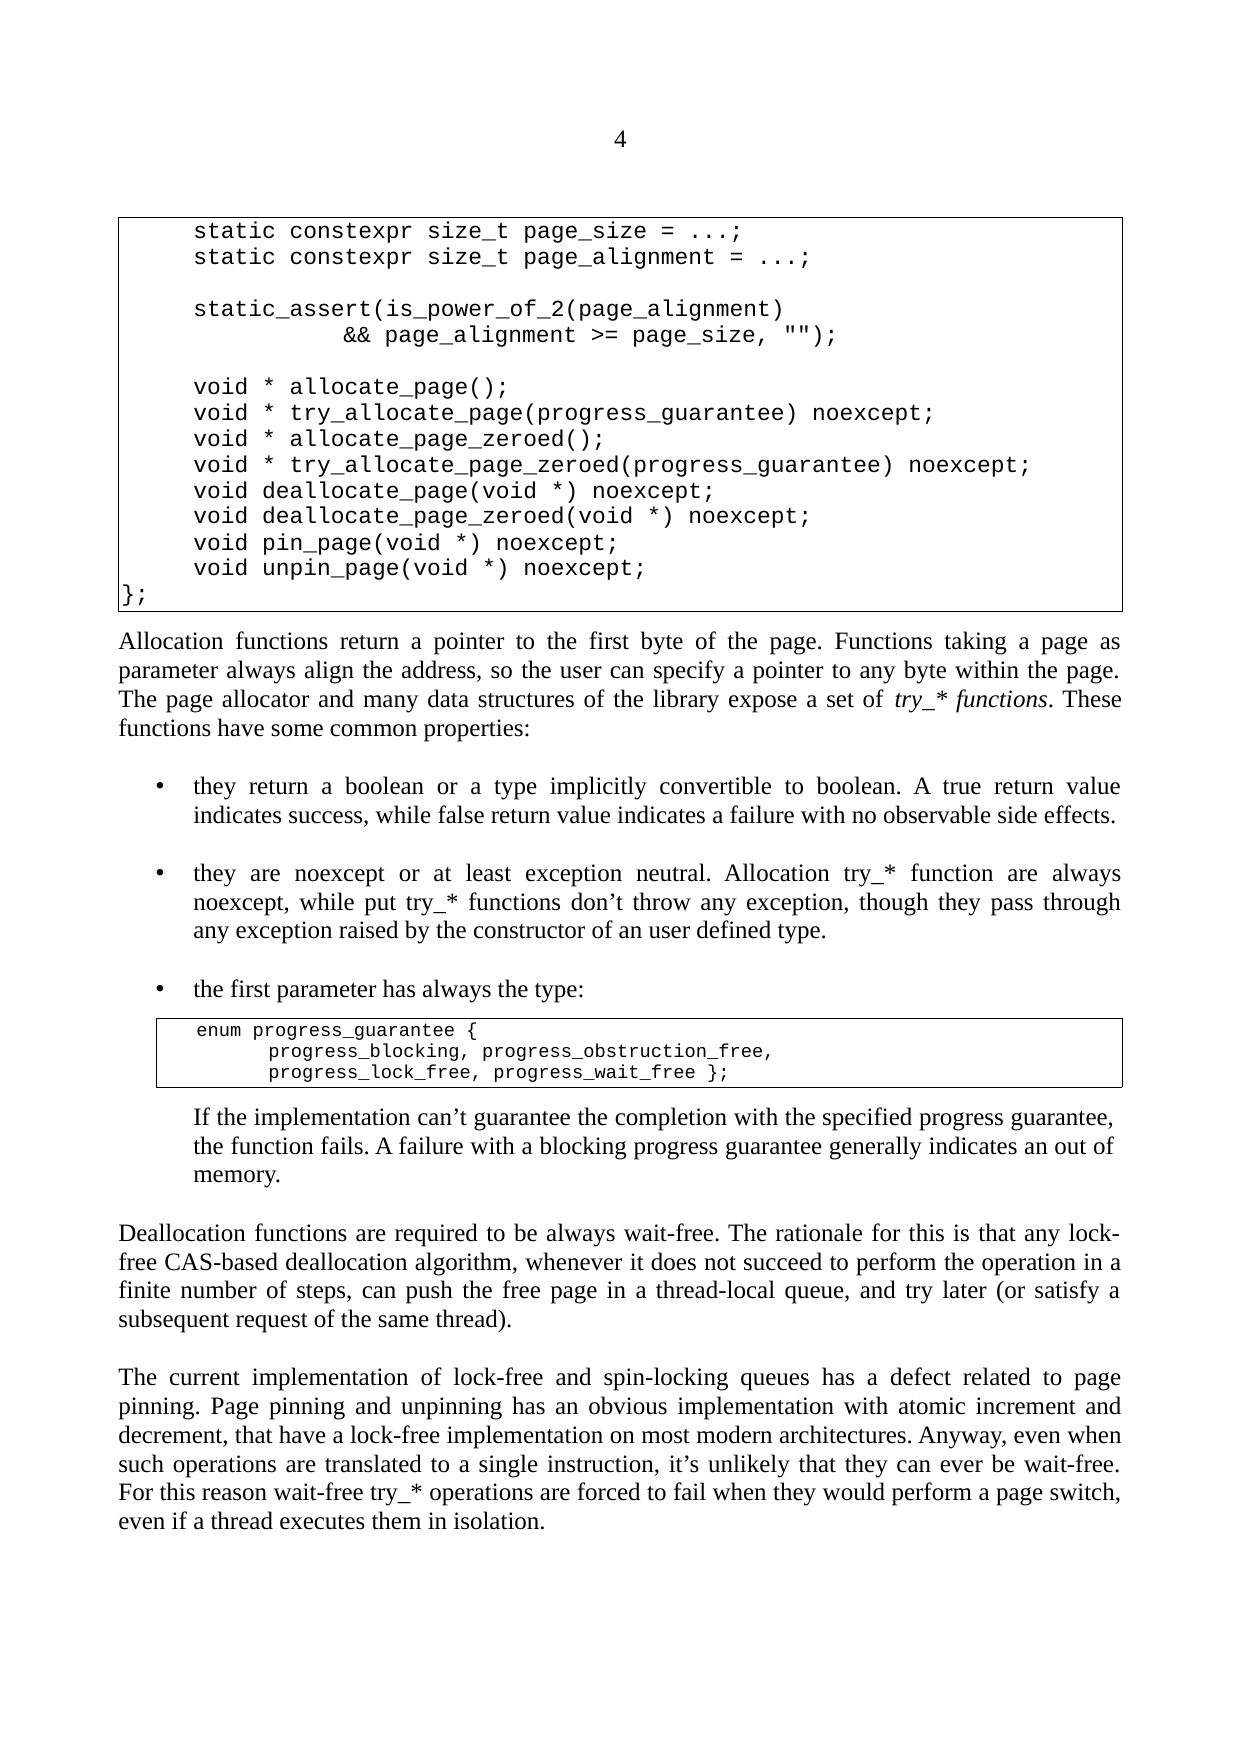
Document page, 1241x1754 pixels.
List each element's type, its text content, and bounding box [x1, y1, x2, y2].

text void * try_allocate_page(progress_guarantee) noexcept; [119, 398, 1122, 424]
list they are noexcept or at least exception neutral. Allocation try_* function are always noexcept, while put try_* functions don’t throw any exception, though they pass through any exception raised by the constructor of an user defined type. [156, 858, 1122, 944]
text static_assert(is_power_of_2(page_alignment) [119, 294, 1122, 320]
text void deallocate_page(void *) noexcept; [119, 476, 1122, 502]
text void unpin_page(void *) noexcept; [119, 554, 1122, 580]
list the first parameter has always the type: [156, 974, 1122, 1003]
text static constexpr size_t page_size = ...; [119, 218, 1122, 242]
text Deallocation functions are required to be always wait-free. The rationale for this is that any lock-free CAS-based deallocation algorithm, whenever it does not succeed to perform the operation in a finite number of steps, can push the free page in a thread-local queue, and try later (or satisfy a subsequent request of the same thread). [118, 1218, 1122, 1333]
text static constexpr size_t page_alignment = ...; [119, 242, 1122, 271]
text void * allocate_page(); [119, 372, 1122, 398]
text If the implementation can’t guarantee the completion with the specified progress guarantee, the function fails. A failure with a blocking progress guarantee generally indicates an out of memory. [118, 1102, 1122, 1188]
text Allocation functions return a pointer to the first byte of the page. Functions taking a page as parameter always align the address, so the user can specify a pointer to any byte within the page. The page allocator and many data structures of the library expose a set of try_* functions. These functions have some common properties: [118, 626, 1122, 741]
text void * allocate_page_zeroed(); [119, 424, 1122, 450]
text }; [119, 580, 1122, 611]
list they return a boolean or a type implicitly convertible to boolean. A true return value indicates success, while false return value indicates a failure with no observable side effects. [156, 771, 1122, 828]
text && page_alignment >= page_size, ""); [119, 320, 1122, 349]
text void deallocate_page_zeroed(void *) noexcept; [119, 502, 1122, 528]
text The current implementation of lock-free and spin-locking queues has a defect related to page pinning. Page pinning and unpinning has an obvious implementation with atomic increment and decrement, that have a lock-free implementation on most modern architectures. Anyway, even when such operations are translated to a single instruction, it’s unlikely that they can ever be wait-free. For this reason wait-free try_* operations are forced to fail when they would perform a page switch, even if a thread executes them in isolation. [118, 1362, 1122, 1535]
text void pin_page(void *) noexcept; [119, 528, 1122, 554]
list enum progress_guarantee { progress_blocking, progress_obstruction_free, progress_lock_free, progress_wait_free }; [157, 1019, 1122, 1087]
text void * try_allocate_page_zeroed(progress_guarantee) noexcept; [119, 450, 1122, 476]
